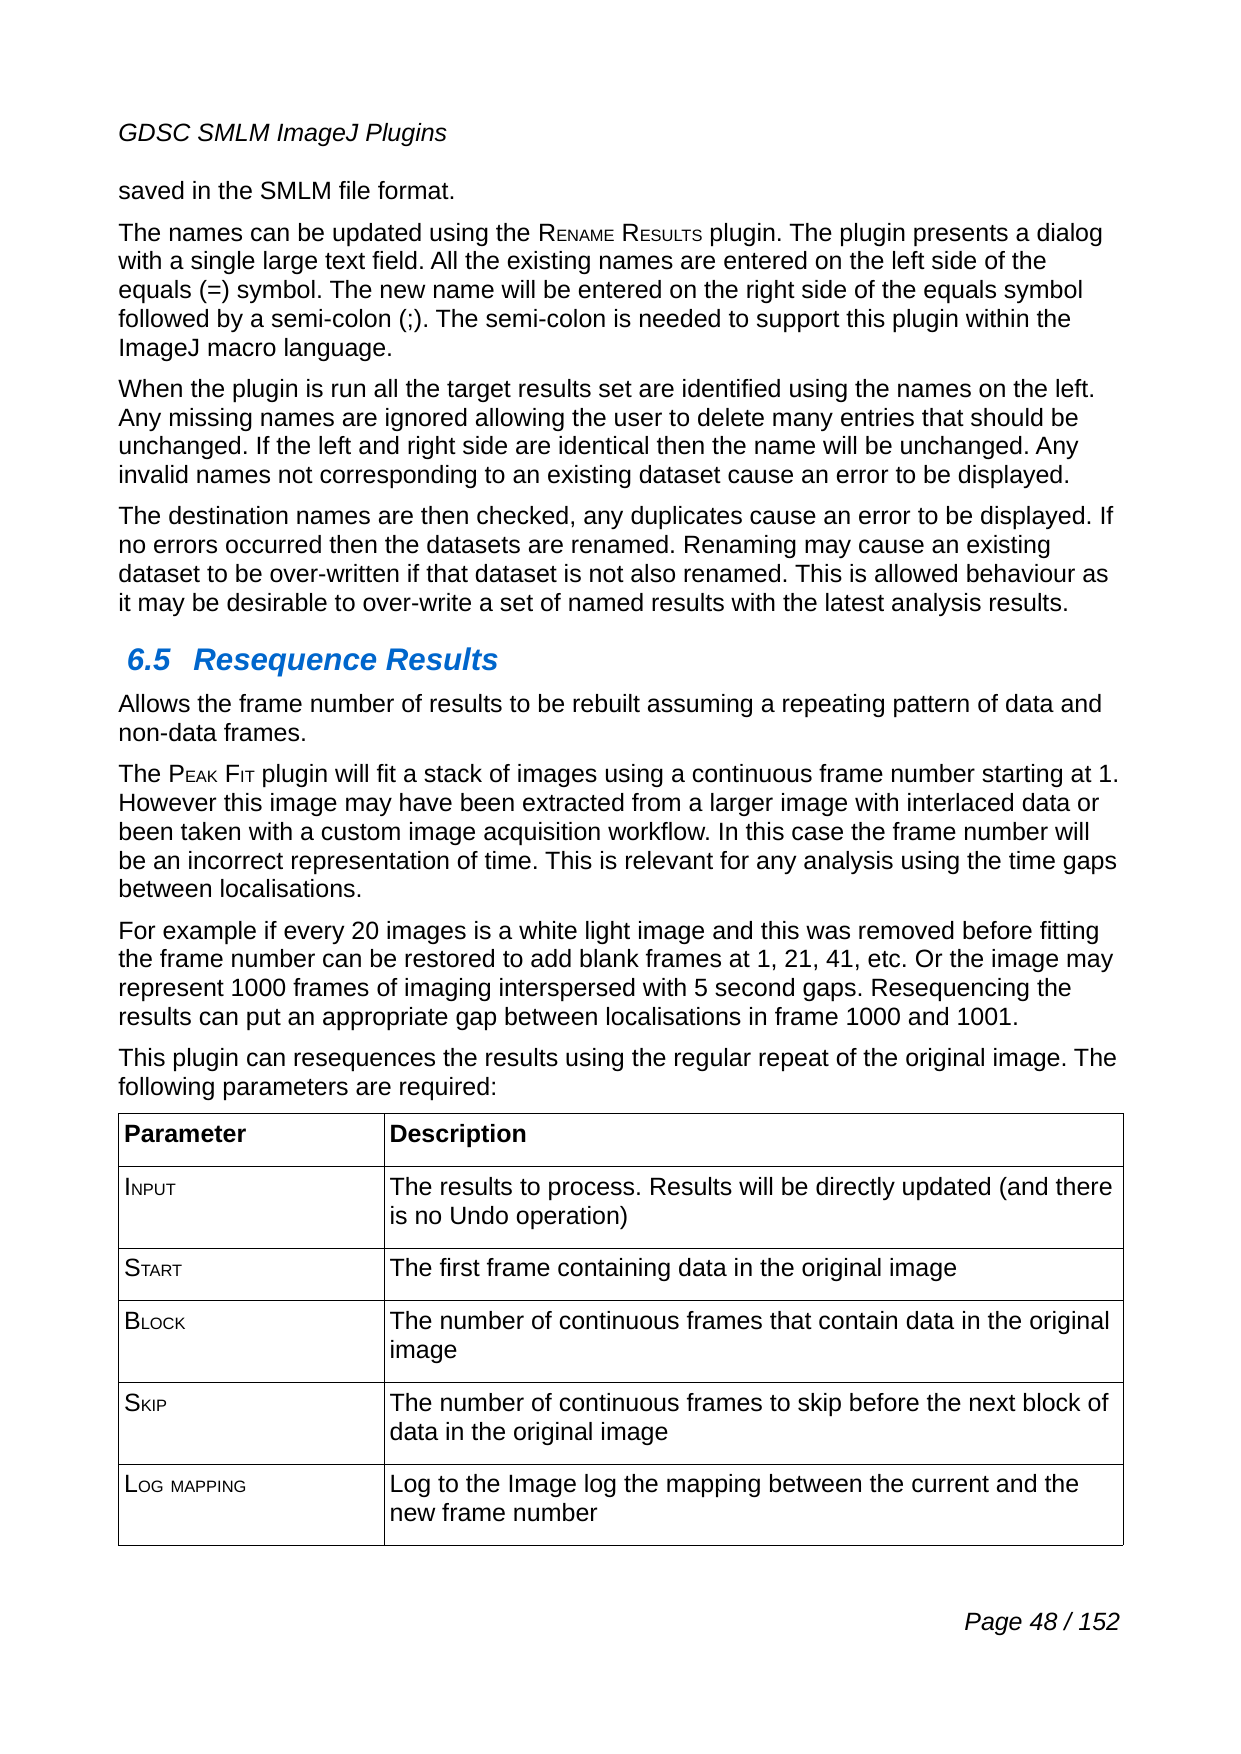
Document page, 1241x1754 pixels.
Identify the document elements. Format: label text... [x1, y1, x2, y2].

text The Peak Fit plugin will fit a stack of images using a continuous frame number starting at 1. However this image may have been extracted from a larger image with interlaced data or been taken with a custom image acquisition workflow. In this case the frame number will be an incorrect representation of time. This is relevant for any analysis using the time gaps between localisations. [118, 759, 1122, 903]
text saved in the SMLM file format. [118, 176, 1122, 205]
subtitle Resequence Results [118, 641, 1122, 677]
table_cell The results to process. Results will be directly updated (and there is no Undo operation) [385, 1167, 1123, 1248]
table_cell Log to the Image log the mapping between the current and the new frame number [385, 1465, 1123, 1545]
table_cell Input [119, 1167, 384, 1248]
text The destination names are then checked, any duplicates cause an error to be displayed. If no errors occurred then the datasets are renamed. Renaming may cause an existing dataset to be over-written if that dataset is not also renamed. This is allowed behaviour as it may be desirable to over-write a set of named results with the latest analysis results. [118, 501, 1122, 616]
table_header Description [385, 1114, 1123, 1166]
table_cell The number of continuous frames to skip before the next block of data in the original image [385, 1383, 1123, 1463]
table_header Parameter [119, 1114, 384, 1166]
table_cell Log mapping [119, 1465, 384, 1545]
text When the plugin is run all the target results set are identified using the names on the left. Any missing names are ignored allowing the user to delete many entries that should be unchanged. If the left and right side are identical then the name will be unchanged. Any invalid names not corresponding to an existing dataset cause an error to be displayed. [118, 374, 1122, 489]
table_cell The first frame containing data in the original image [385, 1249, 1123, 1300]
text The names can be updated using the Rename Results plugin. The plugin presents a dialog with a single large text field. All the existing names are entered on the left side of the equals (=) symbol. The new name will be entered on the right side of the equals symbol followed by a semi-colon (;). The semi-colon is needed to support this plugin within the ImageJ macro language. [118, 218, 1122, 361]
table_cell Skip [119, 1383, 384, 1463]
table_cell The number of continuous frames that contain data in the original image [385, 1301, 1123, 1382]
table_cell Start [119, 1249, 384, 1300]
text This plugin can resequences the results using the regular repeat of the original image. The following parameters are required: [118, 1043, 1122, 1101]
text For example if every 20 images is a white light image and this was removed before fitting the frame number can be restored to add blank frames at 1, 21, 41, etc. Or the image may represent 1000 frames of imaging interspersed with 5 second gaps. Resequencing the results can put an appropriate gap between localisations in frame 1000 and 1001. [118, 916, 1122, 1031]
text Allows the frame number of results to be rebuilt assuming a repeating pattern of data and non-data frames. [118, 689, 1122, 747]
table_cell Block [119, 1301, 384, 1382]
